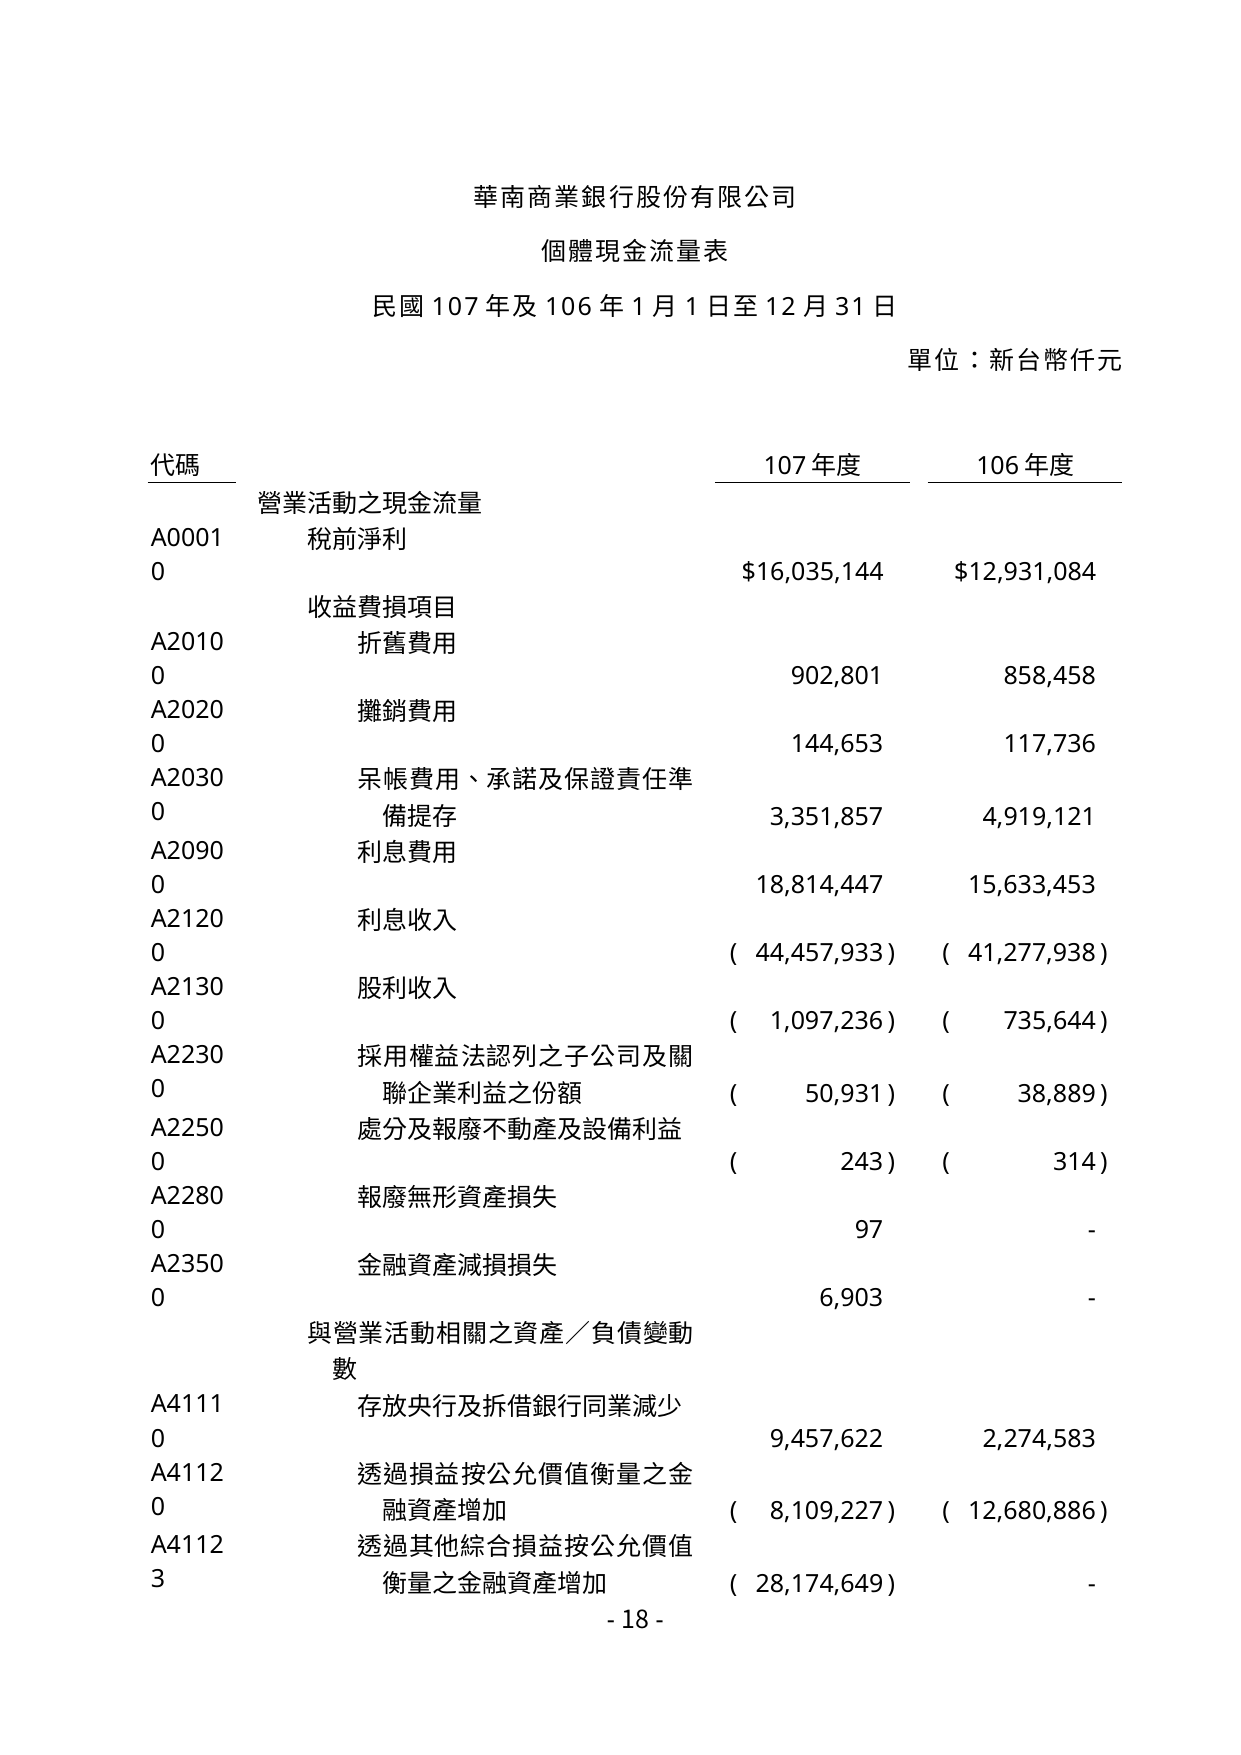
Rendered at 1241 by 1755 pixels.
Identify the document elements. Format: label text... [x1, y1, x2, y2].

table_cell ( 8,109,227 ) [715, 1454, 910, 1527]
table_cell [910, 624, 927, 692]
table_cell [910, 519, 927, 587]
table_cell ( 243 ) [715, 1109, 910, 1177]
table_cell [697, 1037, 715, 1109]
table_cell [697, 760, 715, 832]
table_cell ( 38,889 ) [928, 1037, 1122, 1109]
table_cell [236, 1178, 254, 1246]
table_cell [236, 519, 254, 587]
table_cell A20900 [148, 833, 236, 901]
table_cell [910, 1386, 927, 1454]
table_cell [236, 901, 254, 969]
table_cell [715, 483, 910, 519]
table_cell [910, 1527, 927, 1599]
table_cell [236, 1386, 254, 1454]
table_cell [928, 483, 1122, 519]
table_cell [910, 901, 927, 969]
table_cell [697, 1246, 715, 1314]
table_cell A20200 [148, 692, 236, 760]
table_cell [236, 969, 254, 1037]
table_cell [697, 692, 715, 760]
table_cell 透過損益按公允價值衡量之金融資產增加 [254, 1454, 697, 1527]
table_cell 9,457,622 [715, 1386, 910, 1454]
table_cell [910, 760, 927, 832]
table_cell [928, 588, 1122, 624]
table_cell A21300 [148, 969, 236, 1037]
table_cell 攤銷費用 [254, 692, 697, 760]
table_cell [148, 483, 236, 519]
table_cell 處分及報廢不動產及設備利益 [254, 1109, 697, 1177]
table_cell 金融資產減損損失 [254, 1246, 697, 1314]
table_cell A41123 [148, 1527, 236, 1599]
table_cell ( 735,644 ) [928, 969, 1122, 1037]
table_cell [236, 1454, 254, 1527]
table_cell [697, 1314, 715, 1386]
table_cell 97 [715, 1178, 910, 1246]
table_header 107年度 [715, 446, 910, 482]
table_cell [236, 1246, 254, 1314]
table_cell 利息費用 [254, 833, 697, 901]
table_cell 採用權益法認列之子公司及關聯企業利益之份額 [254, 1037, 697, 1109]
table_cell ( 1,097,236 ) [715, 969, 910, 1037]
table_cell [697, 519, 715, 587]
table_cell - [928, 1527, 1122, 1599]
table_cell A41110 [148, 1386, 236, 1454]
table_cell [910, 1246, 927, 1314]
table_cell [715, 1314, 910, 1386]
table_cell A20100 [148, 624, 236, 692]
table_cell [148, 588, 236, 624]
table_cell A22500 [148, 1109, 236, 1177]
table_cell [697, 833, 715, 901]
table_cell [697, 588, 715, 624]
table_cell [236, 1037, 254, 1109]
table_cell [236, 482, 254, 519]
table_cell [715, 588, 910, 624]
table_cell [148, 1314, 236, 1386]
table_cell 折舊費用 [254, 624, 697, 692]
table_cell 透過其他綜合損益按公允價值衡量之金融資產增加 [254, 1527, 697, 1599]
table_cell [697, 1454, 715, 1527]
table_cell [697, 969, 715, 1037]
table_header [236, 446, 254, 482]
table_cell A21200 [148, 901, 236, 969]
table_header [910, 446, 927, 482]
table_cell [236, 692, 254, 760]
table_cell [697, 1386, 715, 1454]
table_cell 營業活動之現金流量 [254, 482, 697, 519]
table_cell [236, 1314, 254, 1386]
table_cell [910, 482, 927, 519]
table_cell 18,814,447 [715, 833, 910, 901]
table_cell [236, 760, 254, 832]
table_cell [928, 1314, 1122, 1386]
table_header 106年度 [928, 446, 1122, 482]
table_cell 902,801 [715, 624, 910, 692]
table_cell 利息收入 [254, 901, 697, 969]
text 民國107年及106年1月1日至12月31日 [148, 286, 1122, 322]
table_cell [697, 1109, 715, 1177]
table_cell 股利收入 [254, 969, 697, 1037]
table_cell 6,903 [715, 1246, 910, 1314]
table_cell [236, 833, 254, 901]
table_cell 144,653 [715, 692, 910, 760]
table_cell [910, 833, 927, 901]
table_cell 3,351,857 [715, 760, 910, 832]
table_cell [910, 1178, 927, 1246]
table_cell - [928, 1178, 1122, 1246]
table_cell [910, 1037, 927, 1109]
table_cell [910, 588, 927, 624]
text 華南商業銀行股份有限公司 [148, 177, 1122, 213]
table_cell [910, 1109, 927, 1177]
table_cell [910, 969, 927, 1037]
table_cell ( 44,457,933 ) [715, 901, 910, 969]
table_header [697, 446, 715, 482]
table_header [254, 446, 697, 482]
table_cell $ 12,931,084 [928, 519, 1122, 587]
table_cell A00010 [148, 519, 236, 587]
table_cell 收益費損項目 [254, 588, 697, 624]
table_cell 858,458 [928, 624, 1122, 692]
table_cell [697, 482, 715, 519]
table_cell A20300 [148, 760, 236, 832]
table_cell ( 28,174,649 ) [715, 1527, 910, 1599]
table_cell 呆帳費用、承諾及保證責任準備提存 [254, 760, 697, 832]
table_cell ( 50,931 ) [715, 1037, 910, 1109]
table_cell ( 314 ) [928, 1109, 1122, 1177]
table_cell - [928, 1246, 1122, 1314]
table_cell [910, 692, 927, 760]
table_cell 4,919,121 [928, 760, 1122, 832]
table_cell A22800 [148, 1178, 236, 1246]
table_cell A41120 [148, 1454, 236, 1527]
table_cell 與營業活動相關之資產／負債變動數 [254, 1314, 697, 1386]
table_cell [236, 588, 254, 624]
text 個體現金流量表 [148, 232, 1122, 268]
table_cell [236, 1109, 254, 1177]
table_cell 2,274,583 [928, 1386, 1122, 1454]
table_cell [910, 1314, 927, 1386]
table_cell [236, 1527, 254, 1599]
table_cell [236, 624, 254, 692]
table_cell [697, 1527, 715, 1599]
table_cell 15,633,453 [928, 833, 1122, 901]
table_cell 117,736 [928, 692, 1122, 760]
table_cell A23500 [148, 1246, 236, 1314]
table_cell ( 41,277,938 ) [928, 901, 1122, 969]
table_cell 報廢無形資產損失 [254, 1178, 697, 1246]
table_cell $ 16,035,144 [715, 519, 910, 587]
table_cell ( 12,680,886 ) [928, 1454, 1122, 1527]
text 單位：新台幣仟元 [148, 340, 1122, 377]
table_cell [697, 1178, 715, 1246]
table_cell 存放央行及拆借銀行同業減少 [254, 1386, 697, 1454]
table_cell 稅前淨利 [254, 519, 697, 587]
table_cell [697, 624, 715, 692]
table_header 代碼 [148, 446, 236, 482]
table_cell [697, 901, 715, 969]
table_cell [910, 1454, 927, 1527]
table_cell A22300 [148, 1037, 236, 1109]
